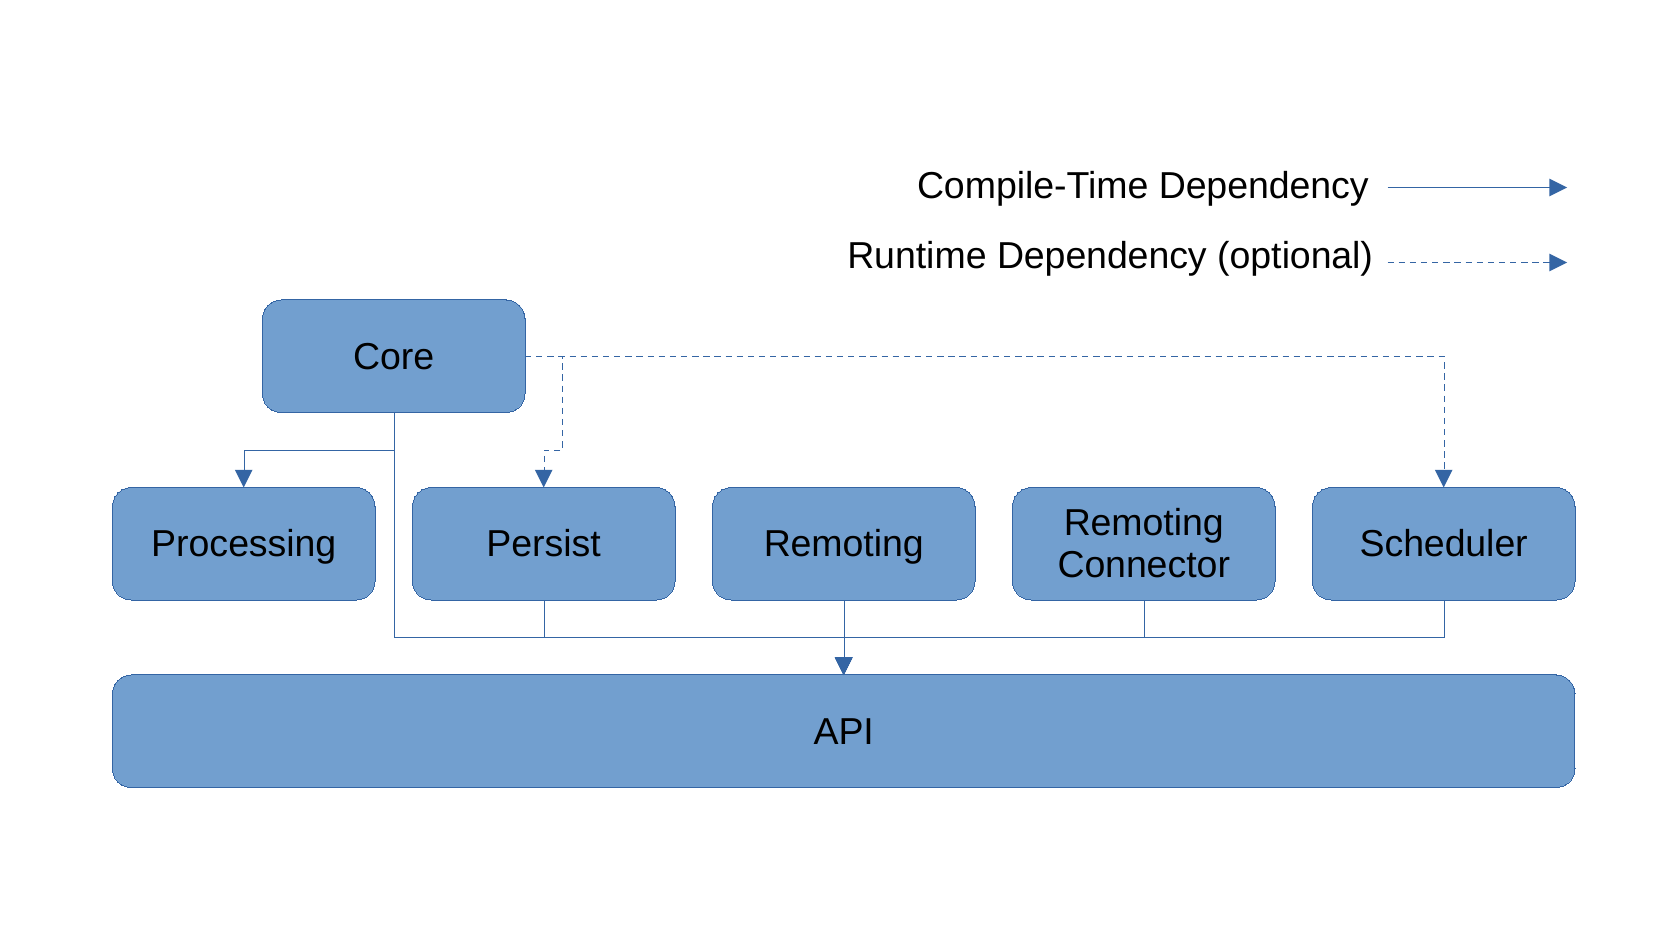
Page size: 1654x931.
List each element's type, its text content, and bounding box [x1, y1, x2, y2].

text_box Compile-Time Dependency [902, 156, 1384, 214]
text_box Persist [412, 487, 676, 601]
text_box Remoting [712, 487, 976, 601]
text_box API [112, 674, 1576, 788]
text_box Scheduler [1312, 487, 1576, 601]
text_box Core [262, 299, 526, 413]
text_box Runtime Dependency (optional) [832, 226, 1388, 284]
text_box Processing [112, 487, 376, 601]
text_box Remoting Connector [1012, 487, 1276, 601]
